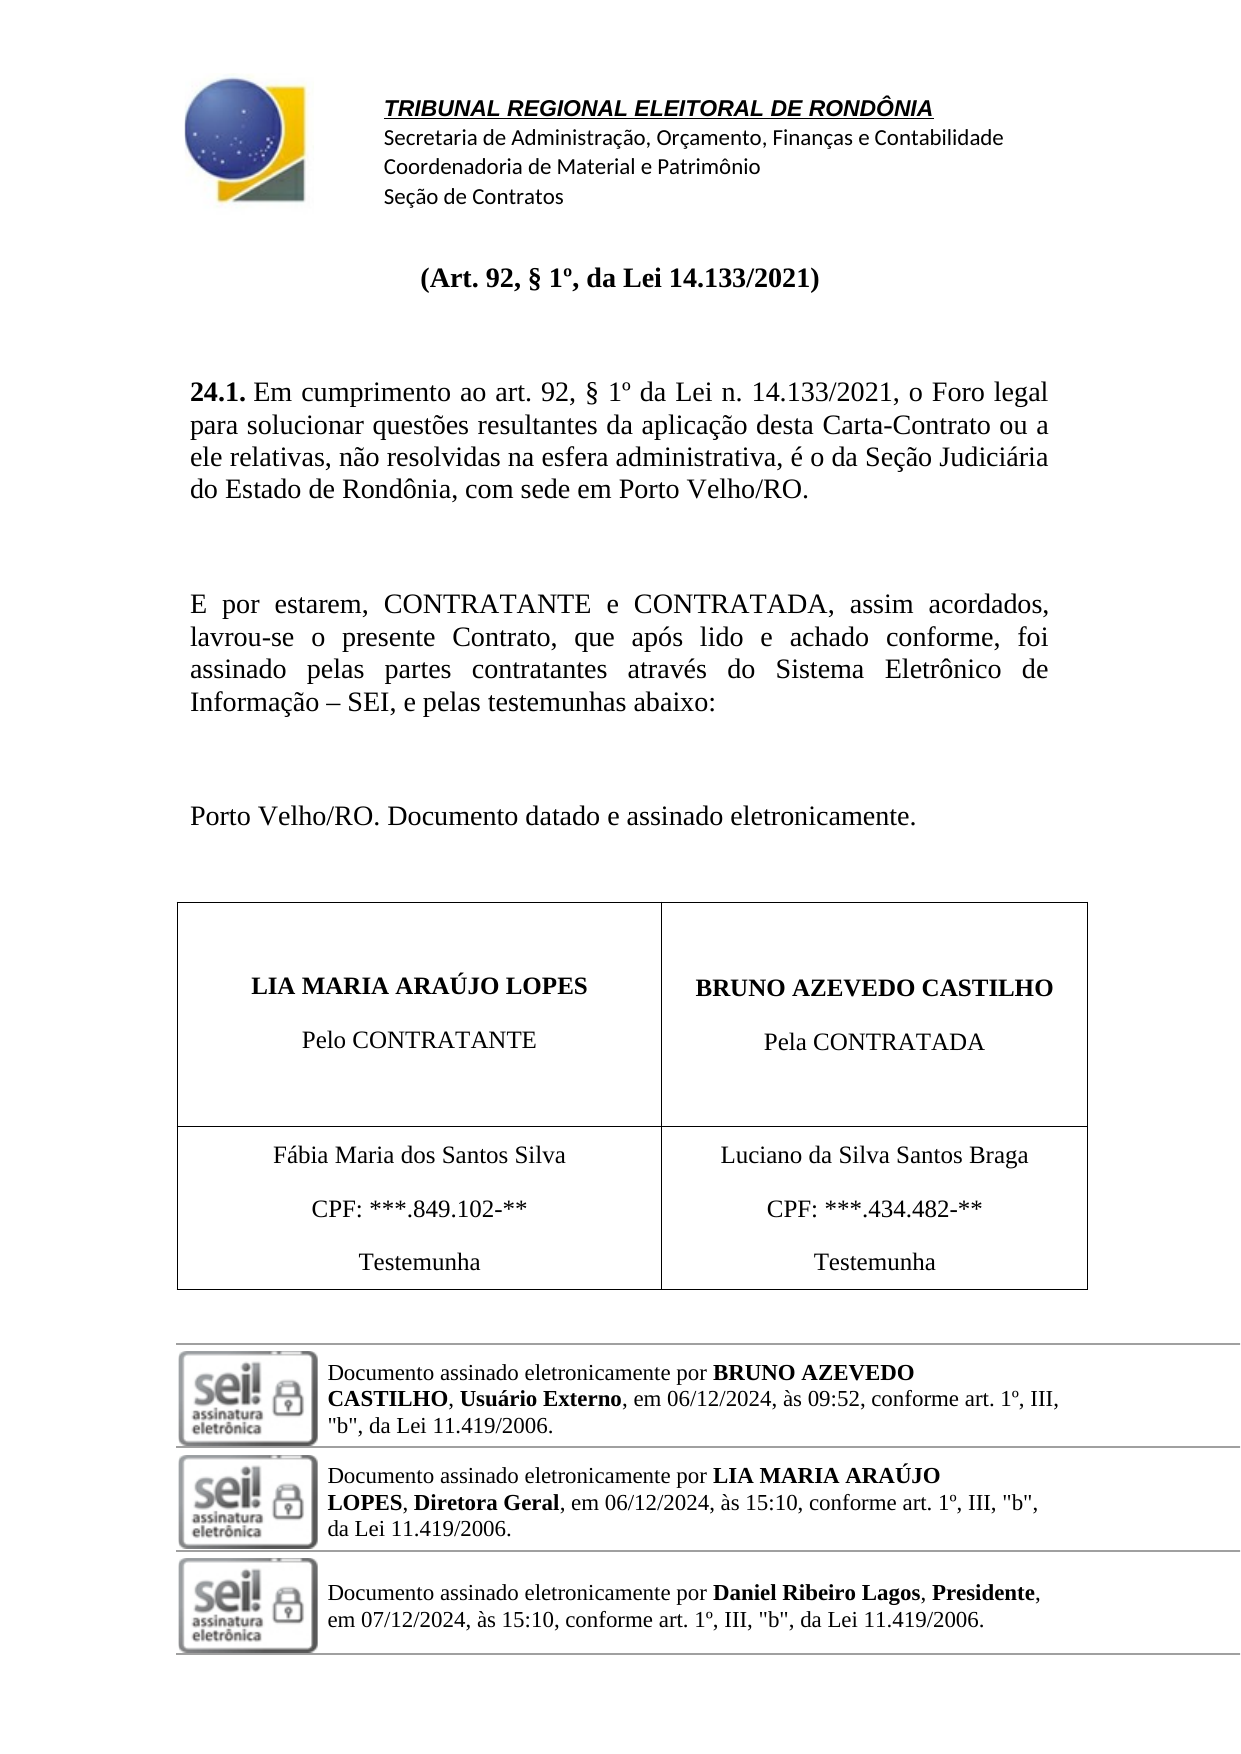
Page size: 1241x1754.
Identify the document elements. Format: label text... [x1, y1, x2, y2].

table_header Documento assinado eletronicamente por BRUNO AZEVEDO CASTILHO, Usuário Externo, em 06/12/2024, às 09:52, conforme art. 1º, III, "b", da Lei 11.419/2006. [326, 1350, 1063, 1446]
table_header [177, 1454, 326, 1550]
table_header BRUNO AZEVEDO CASTILHO Pela CONTRATADA [662, 903, 1087, 1126]
text Porto Velho/RO. Documento datado e assinado eletronicamente. [190, 799, 1051, 832]
text (Art. 92, § 1º, da Lei 14.133/2021) [190, 261, 1051, 293]
table_header Documento assinado eletronicamente por Daniel Ribeiro Lagos, Presidente, em 07/12/2024, às 15:10, conforme art. 1º, III, "b", da Lei 11.419/2006. [326, 1557, 1063, 1653]
table_header Documento assinado eletronicamente por LIA MARIA ARAÚJO LOPES, Diretora Geral, em 06/12/2024, às 15:10, conforme art. 1º, III, "b", da Lei 11.419/2006. [326, 1454, 1063, 1550]
table_cell Fábia Maria dos Santos Silva CPF: ***.849.102-** Testemunha [178, 1127, 661, 1289]
table_cell Luciano da Silva Santos Braga CPF: ***.434.482-** Testemunha [662, 1127, 1087, 1289]
table_header [177, 1557, 326, 1653]
table_header LIA MARIA ARAÚJO LOPES Pelo CONTRATANTE [178, 903, 661, 1126]
text 24.1. Em cumprimento ao art. 92, § 1º da Lei n. 14.133/2021, o Foro legal para solucionar questões resultantes da aplicação desta Carta-Contrato ou a ele relativas, não resolvidas na esfera administrativa, é o da Seção Judiciária do Estado de Rondônia, com sede em Porto Velho/RO. [190, 375, 1051, 505]
text E por estarem, CONTRATANTE e CONTRATADA, assim acordados, lavrou-se o presente Contrato, que após lido e achado conforme, foi assinado pelas partes contratantes através do Sistema Eletrônico de Informação – SEI, e pelas testemunhas abaixo: [190, 587, 1051, 717]
table_header [177, 1350, 326, 1446]
